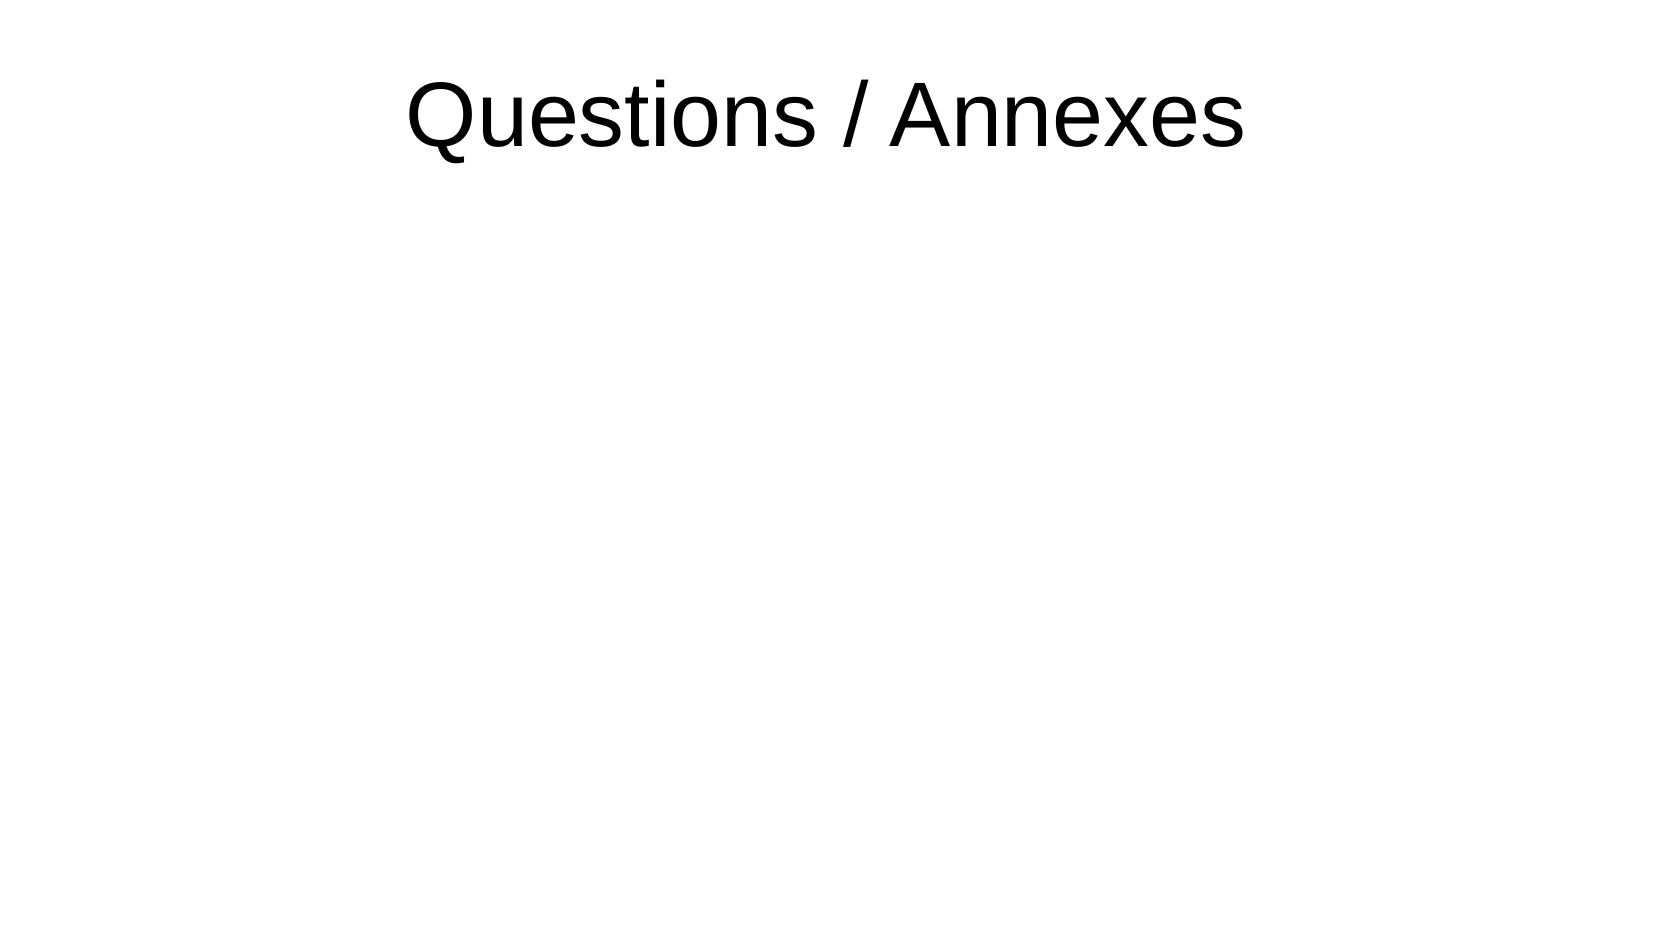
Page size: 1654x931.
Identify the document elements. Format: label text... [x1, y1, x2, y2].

title Questions / Annexes [82, 37, 1571, 193]
